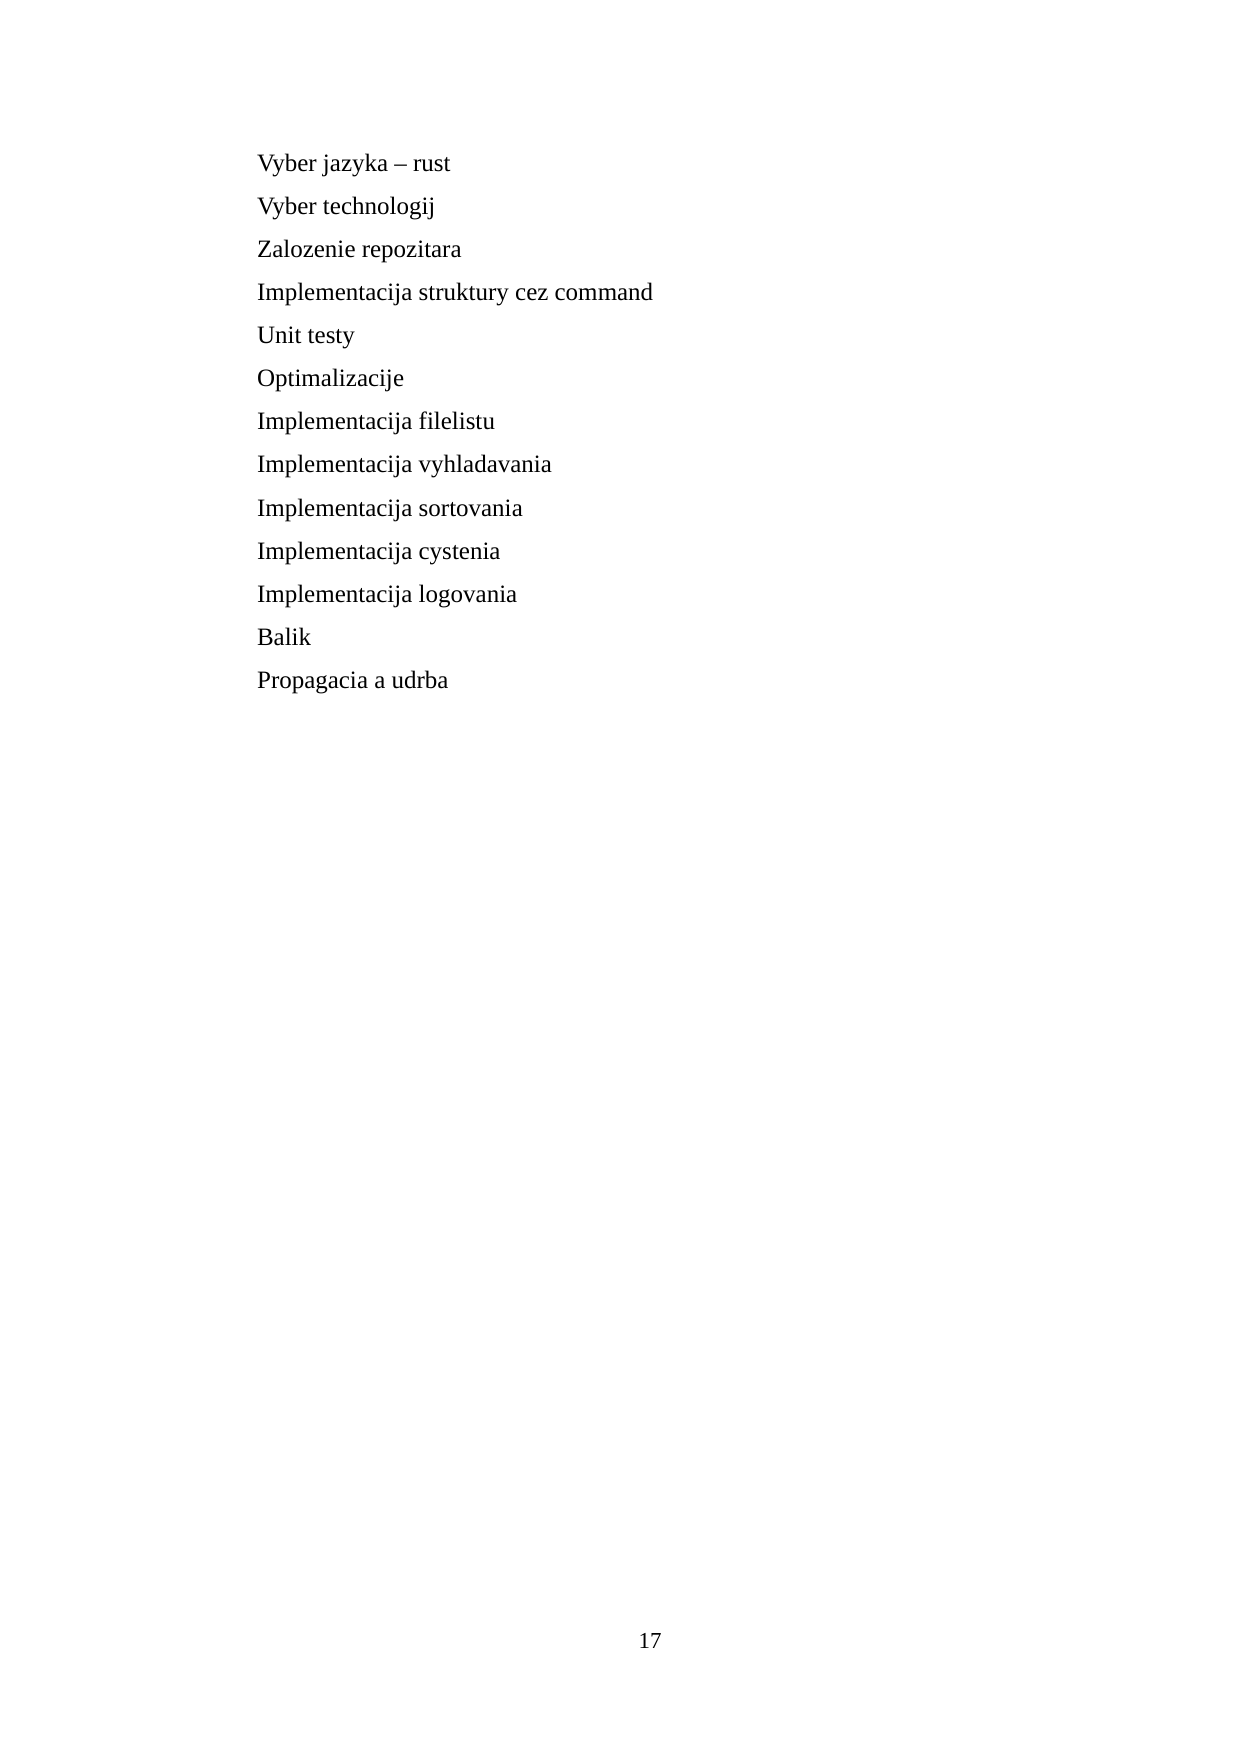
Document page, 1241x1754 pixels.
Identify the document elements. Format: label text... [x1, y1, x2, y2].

text Optimalizacije [207, 363, 1092, 392]
text Implementacija vyhladavania [207, 449, 1092, 478]
text Vyber technologij [207, 191, 1092, 219]
text Implementacija logovania [207, 579, 1092, 608]
text Implementacija filelistu [207, 406, 1092, 435]
text Propagacia a udrba [207, 665, 1092, 694]
text Balik [207, 622, 1092, 651]
text Unit testy [207, 320, 1092, 349]
text Implementacija struktury cez command [207, 277, 1092, 306]
text Zalozenie repozitara [207, 234, 1092, 263]
text Vyber jazyka – rust [207, 148, 1092, 176]
text Implementacija cystenia [207, 536, 1092, 564]
text Implementacija sortovania [207, 493, 1092, 521]
